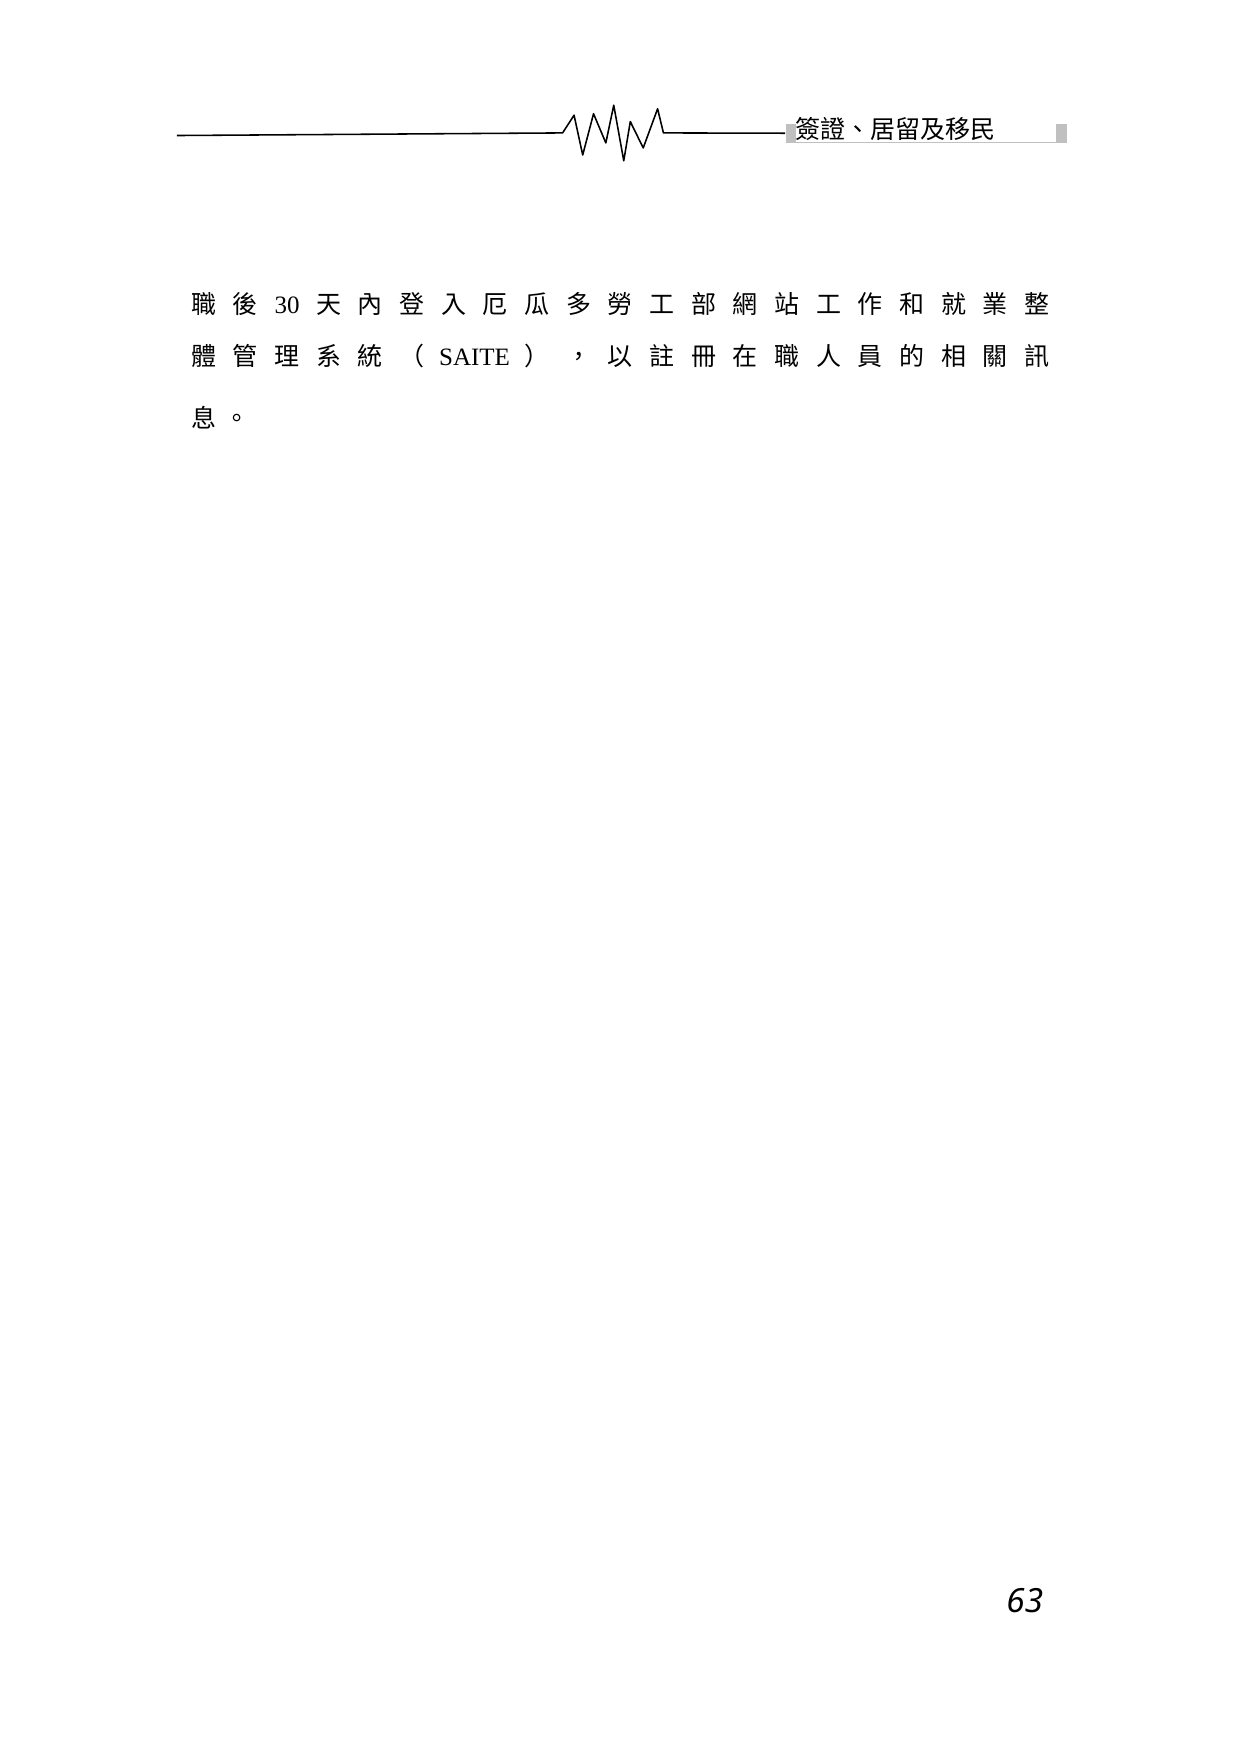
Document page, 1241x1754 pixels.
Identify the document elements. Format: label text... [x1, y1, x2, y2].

text 職後30天內登入厄瓜多勞工部網站工作和就業整體管理系統（SAITE），以註冊在職人員的相關訊息。 [183, 250, 1058, 438]
